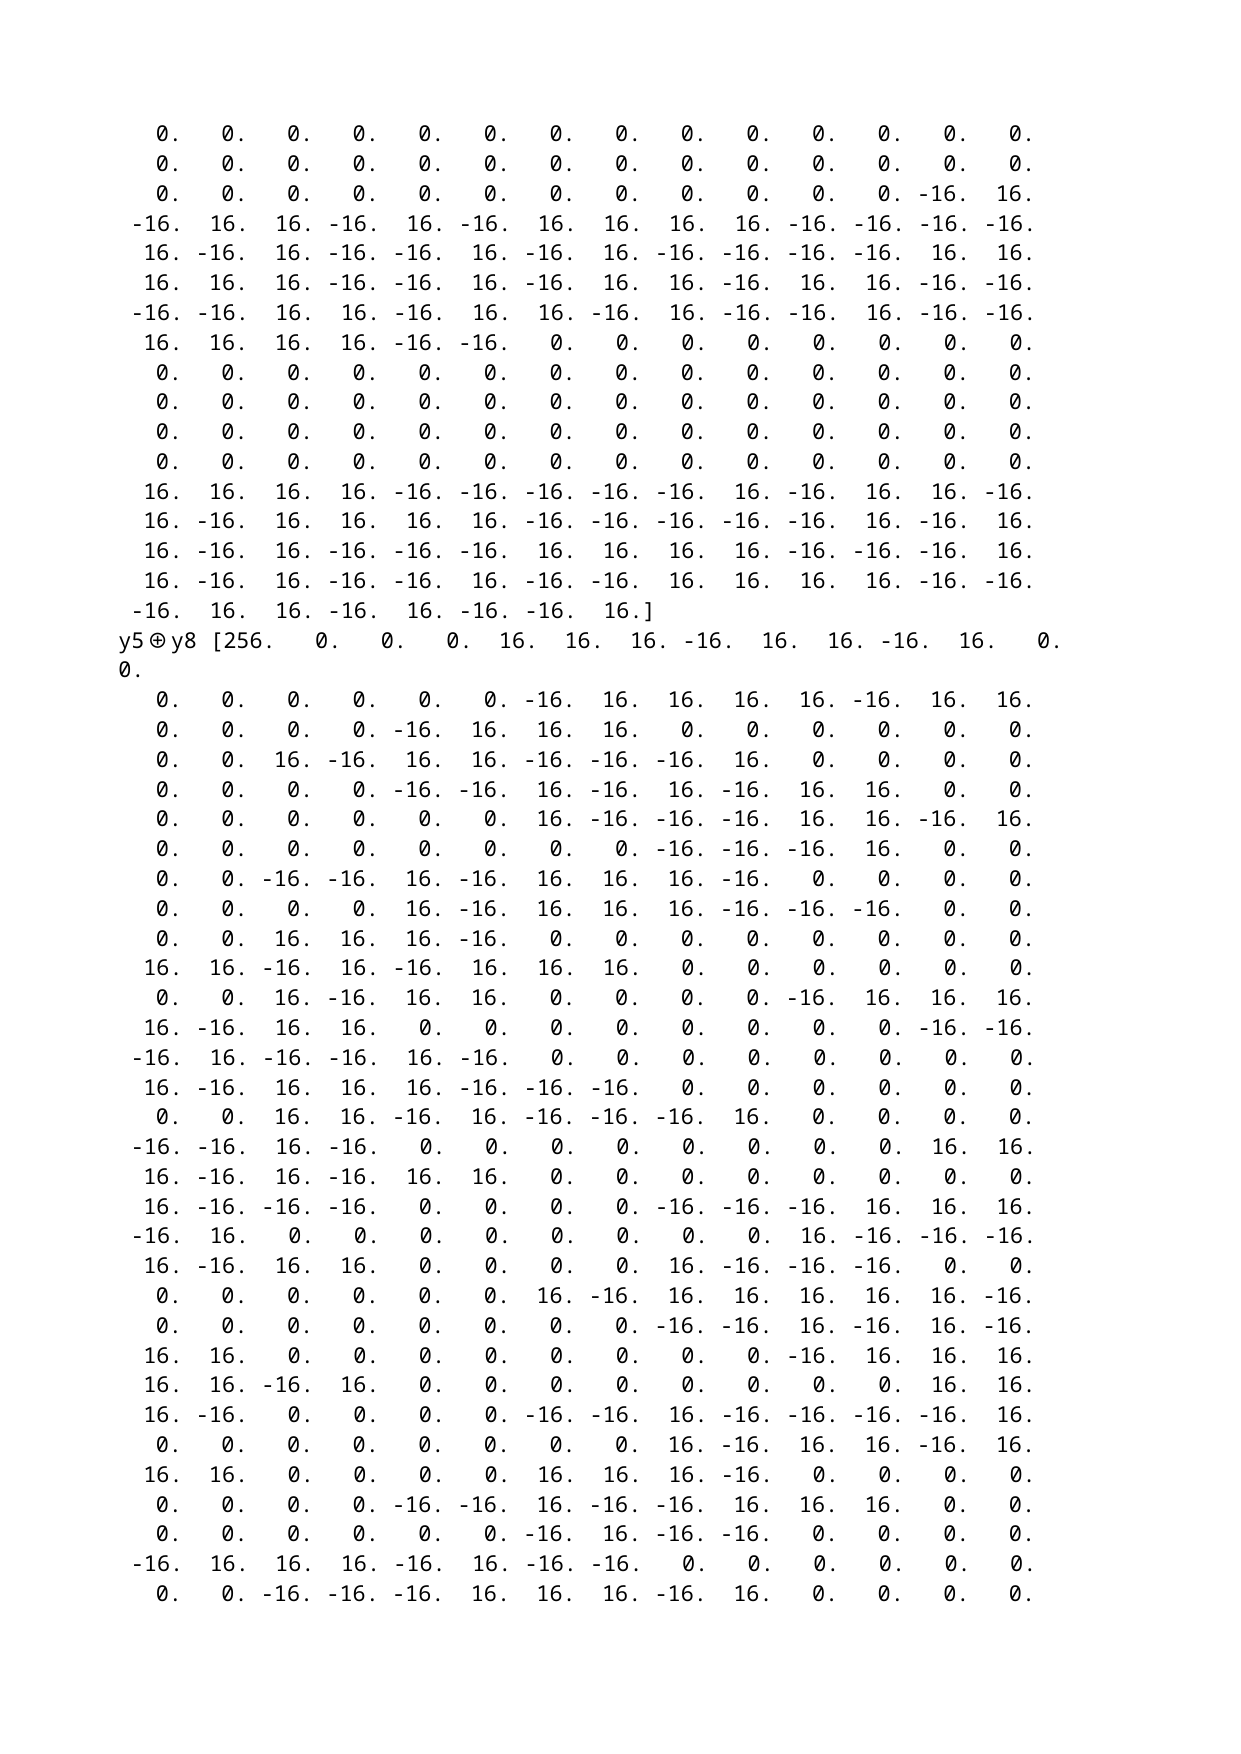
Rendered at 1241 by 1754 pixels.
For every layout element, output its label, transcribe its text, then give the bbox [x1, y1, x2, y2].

text 0. 0. 0. 0. 0. 0. -16. 16. 16. 16. 16. -16. 16. 16. [118, 684, 1122, 714]
text 0. 0. 0. 0. 0. 0. 0. 0. 0. 0. 0. 0. 0. 0. [118, 446, 1122, 476]
text 0. 0. 0. 0. 0. 0. 0. 0. -16. -16. 16. -16. 16. -16. [118, 1310, 1122, 1339]
text 16. 16. -16. 16. 0. 0. 0. 0. 0. 0. 0. 0. 16. 16. [118, 1369, 1122, 1399]
text 16. -16. 16. -16. 16. 16. 0. 0. 0. 0. 0. 0. 0. 0. [118, 1161, 1122, 1191]
text -16. 16. 16. 16. -16. 16. -16. -16. 0. 0. 0. 0. 0. 0. [118, 1548, 1122, 1578]
text 16. -16. 16. -16. -16. -16. 16. 16. 16. 16. -16. -16. -16. 16. [118, 535, 1122, 565]
text 0. 0. 0. 0. -16. 16. 16. 16. 0. 0. 0. 0. 0. 0. [118, 714, 1122, 744]
text 0. 0. 0. 0. 0. 0. 0. 0. 0. 0. 0. 0. 0. 0. [118, 118, 1122, 148]
text 16. 16. 0. 0. 0. 0. 16. 16. 16. -16. 0. 0. 0. 0. [118, 1459, 1122, 1488]
text 16. -16. 16. 16. 0. 0. 0. 0. 0. 0. 0. 0. -16. -16. [118, 1012, 1122, 1042]
text -16. 16. -16. -16. 16. -16. 0. 0. 0. 0. 0. 0. 0. 0. [118, 1042, 1122, 1071]
text 0. 0. 0. 0. 0. 0. 0. 0. 0. 0. 0. 0. 0. 0. [118, 386, 1122, 416]
text 0. 0. 16. 16. -16. 16. -16. -16. -16. 16. 0. 0. 0. 0. [118, 1101, 1122, 1131]
text y5⊕y8 [256. 0. 0. 0. 16. 16. 16. -16. 16. 16. -16. 16. 0. 0. [118, 624, 1122, 684]
text 0. 0. 0. 0. 0. 0. 16. -16. 16. 16. 16. 16. 16. -16. [118, 1280, 1122, 1310]
text 16. 16. 0. 0. 0. 0. 0. 0. 0. 0. -16. 16. 16. 16. [118, 1339, 1122, 1369]
text 16. -16. 16. -16. -16. 16. -16. 16. -16. -16. -16. -16. 16. 16. [118, 237, 1122, 267]
text 0. 0. 0. 0. 0. 0. 0. 0. 0. 0. 0. 0. 0. 0. [118, 356, 1122, 386]
text 16. 16. 16. 16. -16. -16. -16. -16. -16. 16. -16. 16. 16. -16. [118, 476, 1122, 505]
text 0. 0. 16. 16. 16. -16. 0. 0. 0. 0. 0. 0. 0. 0. [118, 922, 1122, 952]
text 0. 0. 0. 0. 0. 0. 16. -16. -16. -16. 16. 16. -16. 16. [118, 803, 1122, 833]
text 16. 16. 16. 16. -16. -16. 0. 0. 0. 0. 0. 0. 0. 0. [118, 327, 1122, 356]
text 16. -16. 0. 0. 0. 0. -16. -16. 16. -16. -16. -16. -16. 16. [118, 1399, 1122, 1429]
text 0. 0. 0. 0. 0. 0. -16. 16. -16. -16. 0. 0. 0. 0. [118, 1518, 1122, 1548]
text -16. 16. 16. -16. 16. -16. -16. 16.] [118, 595, 1122, 624]
text 0. 0. -16. -16. 16. -16. 16. 16. 16. -16. 0. 0. 0. 0. [118, 863, 1122, 893]
text 0. 0. 0. 0. 0. 0. 0. 0. 16. -16. 16. 16. -16. 16. [118, 1429, 1122, 1459]
text 16. -16. 16. -16. -16. 16. -16. -16. 16. 16. 16. 16. -16. -16. [118, 565, 1122, 595]
text 0. 0. 16. -16. 16. 16. -16. -16. -16. 16. 0. 0. 0. 0. [118, 744, 1122, 773]
text 0. 0. 0. 0. -16. -16. 16. -16. 16. -16. 16. 16. 0. 0. [118, 773, 1122, 803]
text -16. -16. 16. 16. -16. 16. 16. -16. 16. -16. -16. 16. -16. -16. [118, 297, 1122, 327]
text 16. 16. 16. -16. -16. 16. -16. 16. 16. -16. 16. 16. -16. -16. [118, 267, 1122, 297]
text 0. 0. 0. 0. 0. 0. 0. 0. 0. 0. 0. 0. -16. 16. [118, 178, 1122, 207]
text 16. -16. 16. 16. 0. 0. 0. 0. 16. -16. -16. -16. 0. 0. [118, 1250, 1122, 1280]
text 0. 0. 0. 0. 16. -16. 16. 16. 16. -16. -16. -16. 0. 0. [118, 893, 1122, 922]
text 16. -16. -16. -16. 0. 0. 0. 0. -16. -16. -16. 16. 16. 16. [118, 1191, 1122, 1220]
text 16. -16. 16. 16. 16. -16. -16. -16. 0. 0. 0. 0. 0. 0. [118, 1071, 1122, 1101]
text 0. 0. 0. 0. 0. 0. 0. 0. 0. 0. 0. 0. 0. 0. [118, 416, 1122, 446]
text 0. 0. -16. -16. -16. 16. 16. 16. -16. 16. 0. 0. 0. 0. [118, 1578, 1122, 1608]
text 16. -16. 16. 16. 16. 16. -16. -16. -16. -16. -16. 16. -16. 16. [118, 505, 1122, 535]
text 16. 16. -16. 16. -16. 16. 16. 16. 0. 0. 0. 0. 0. 0. [118, 952, 1122, 982]
text -16. 16. 0. 0. 0. 0. 0. 0. 0. 0. 16. -16. -16. -16. [118, 1220, 1122, 1250]
text 0. 0. 0. 0. 0. 0. 0. 0. 0. 0. 0. 0. 0. 0. [118, 148, 1122, 178]
text 0. 0. 16. -16. 16. 16. 0. 0. 0. 0. -16. 16. 16. 16. [118, 982, 1122, 1012]
text -16. 16. 16. -16. 16. -16. 16. 16. 16. 16. -16. -16. -16. -16. [118, 207, 1122, 237]
text -16. -16. 16. -16. 0. 0. 0. 0. 0. 0. 0. 0. 16. 16. [118, 1131, 1122, 1161]
text 0. 0. 0. 0. 0. 0. 0. 0. -16. -16. -16. 16. 0. 0. [118, 833, 1122, 863]
text 0. 0. 0. 0. -16. -16. 16. -16. -16. 16. 16. 16. 0. 0. [118, 1488, 1122, 1518]
